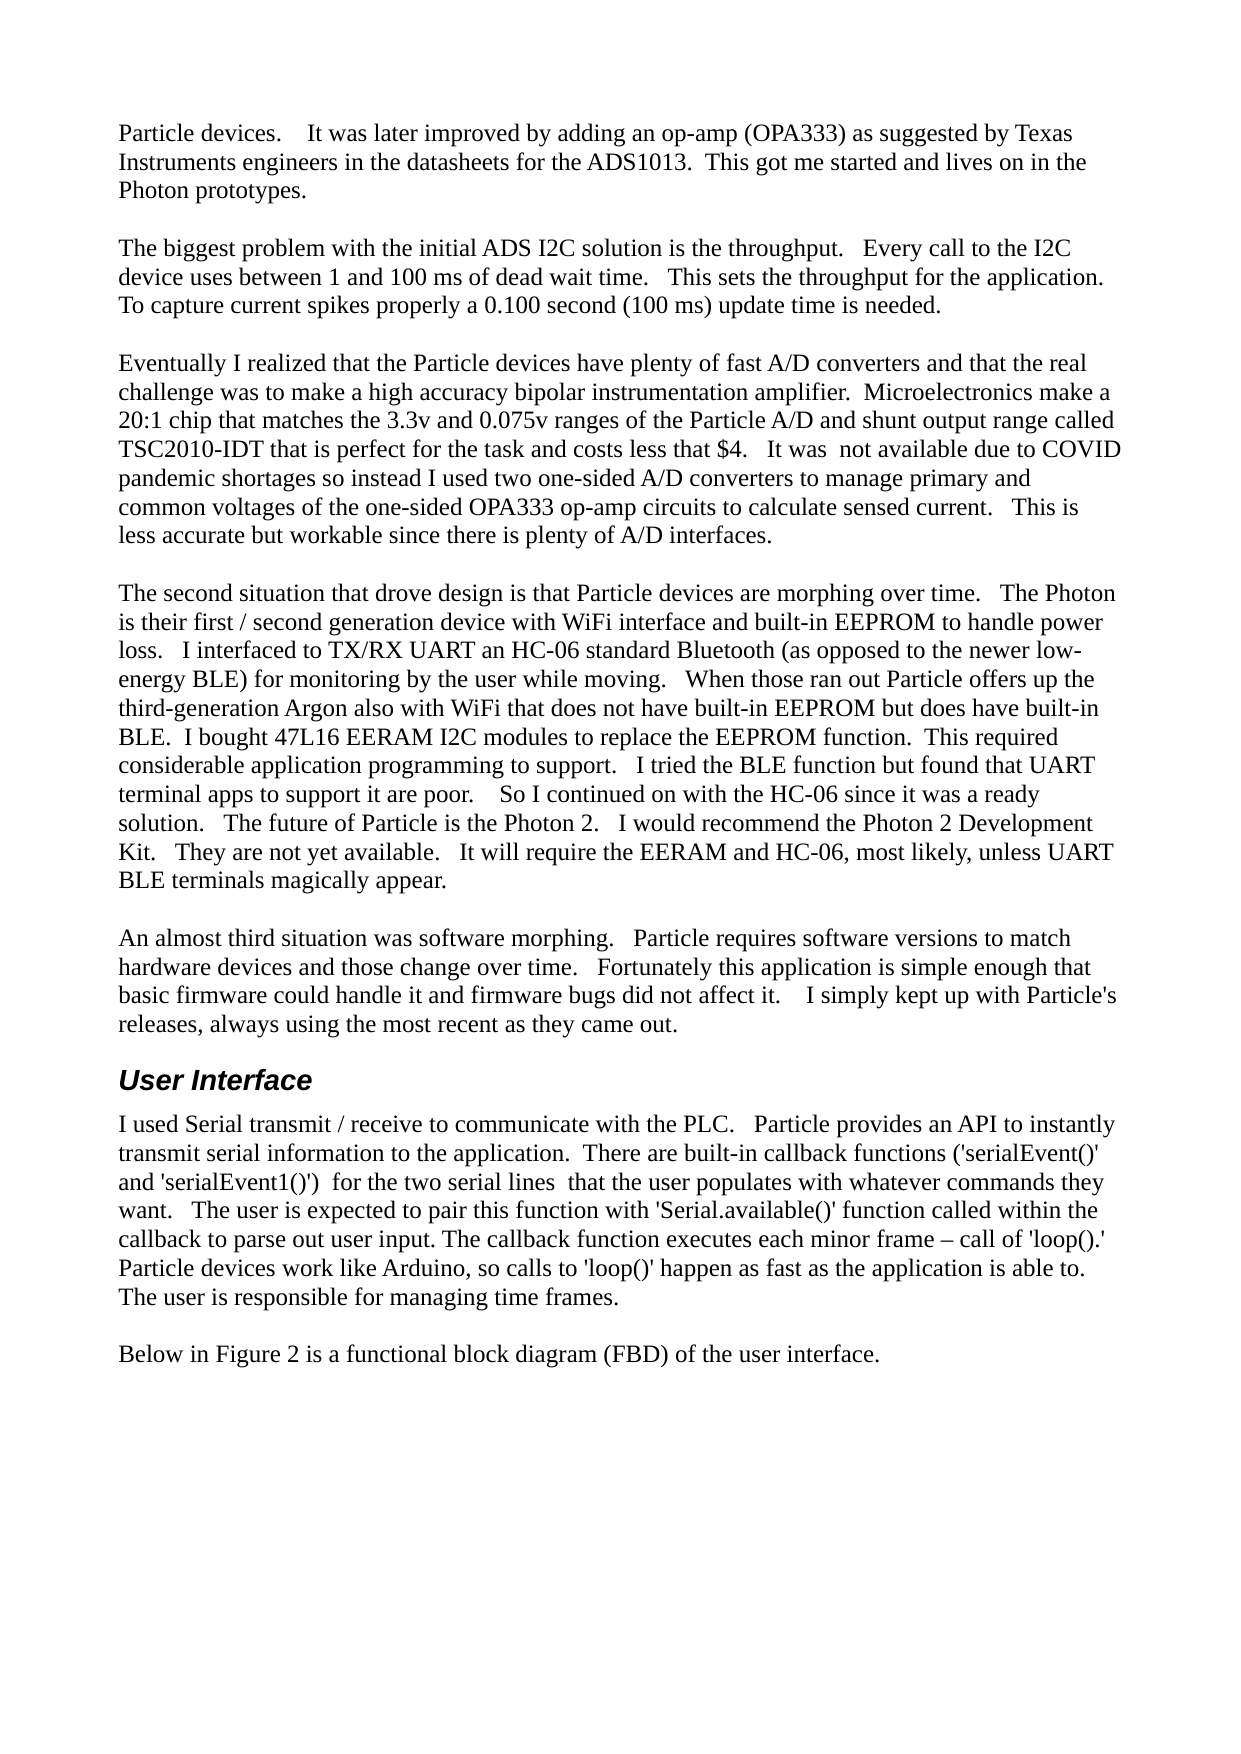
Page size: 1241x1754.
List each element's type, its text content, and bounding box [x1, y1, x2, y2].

text Particle devices. It was later improved by adding an op-amp (OPA333) as suggested by Texas Instruments engineers in the datasheets for the ADS1013. This got me started and lives on in the Photon prototypes. [118, 118, 1122, 204]
text The biggest problem with the initial ADS I2C solution is the throughput. Every call to the I2C device uses between 1 and 100 ms of dead wait time. This sets the throughput for the application. To capture current spikes properly a 0.100 second (100 ms) update time is needed. [118, 233, 1122, 319]
text I used Serial transmit / receive to communicate with the PLC. Particle provides an API to instantly transmit serial information to the application. There are built-in callback functions ('serialEvent()' and 'serialEvent1()') for the two serial lines that the user populates with whatever commands they want. The user is expected to pair this function with 'Serial.available()' function called within the callback to parse out user input. The callback function executes each minor frame – call of 'loop().' Particle devices work like Arduino, so calls to 'loop()' happen as fast as the application is able to. The user is responsible for managing time frames. [118, 1109, 1122, 1310]
text An almost third situation was software morphing. Particle requires software versions to match hardware devices and those change over time. Fortunately this application is simple enough that basic firmware could handle it and firmware bugs did not affect it. I simply kept up with Particle's releases, always using the most recent as they came out. [118, 923, 1122, 1038]
subtitle User Interface [118, 1063, 1122, 1097]
text Eventually I realized that the Particle devices have plenty of fast A/D converters and that the real challenge was to make a high accuracy bipolar instrumentation amplifier. Microelectronics make a 20:1 chip that matches the 3.3v and 0.075v ranges of the Particle A/D and shunt output range called TSC2010-IDT that is perfect for the task and costs less that $4. It was not available due to COVID pandemic shortages so instead I used two one-sided A/D converters to manage primary and common voltages of the one-sided OPA333 op-amp circuits to calculate sensed current. This is less accurate but workable since there is plenty of A/D interfaces. [118, 348, 1122, 549]
text Below in Figure 2 is a functional block diagram (FBD) of the user interface. [118, 1339, 1122, 1368]
text The second situation that drove design is that Particle devices are morphing over time. The Photon is their first / second generation device with WiFi interface and built-in EEPROM to handle power loss. I interfaced to TX/RX UART an HC-06 standard Bluetooth (as opposed to the newer low-energy BLE) for monitoring by the user while moving. When those ran out Particle offers up the third-generation Argon also with WiFi that does not have built-in EEPROM but does have built-in BLE. I bought 47L16 EERAM I2C modules to replace the EEPROM function. This required considerable application programming to support. I tried the BLE function but found that UART terminal apps to support it are poor. So I continued on with the HC-06 since it was a ready solution. The future of Particle is the Photon 2. I would recommend the Photon 2 Development Kit. They are not yet available. It will require the EERAM and HC-06, most likely, unless UART BLE terminals magically appear. [118, 578, 1122, 894]
